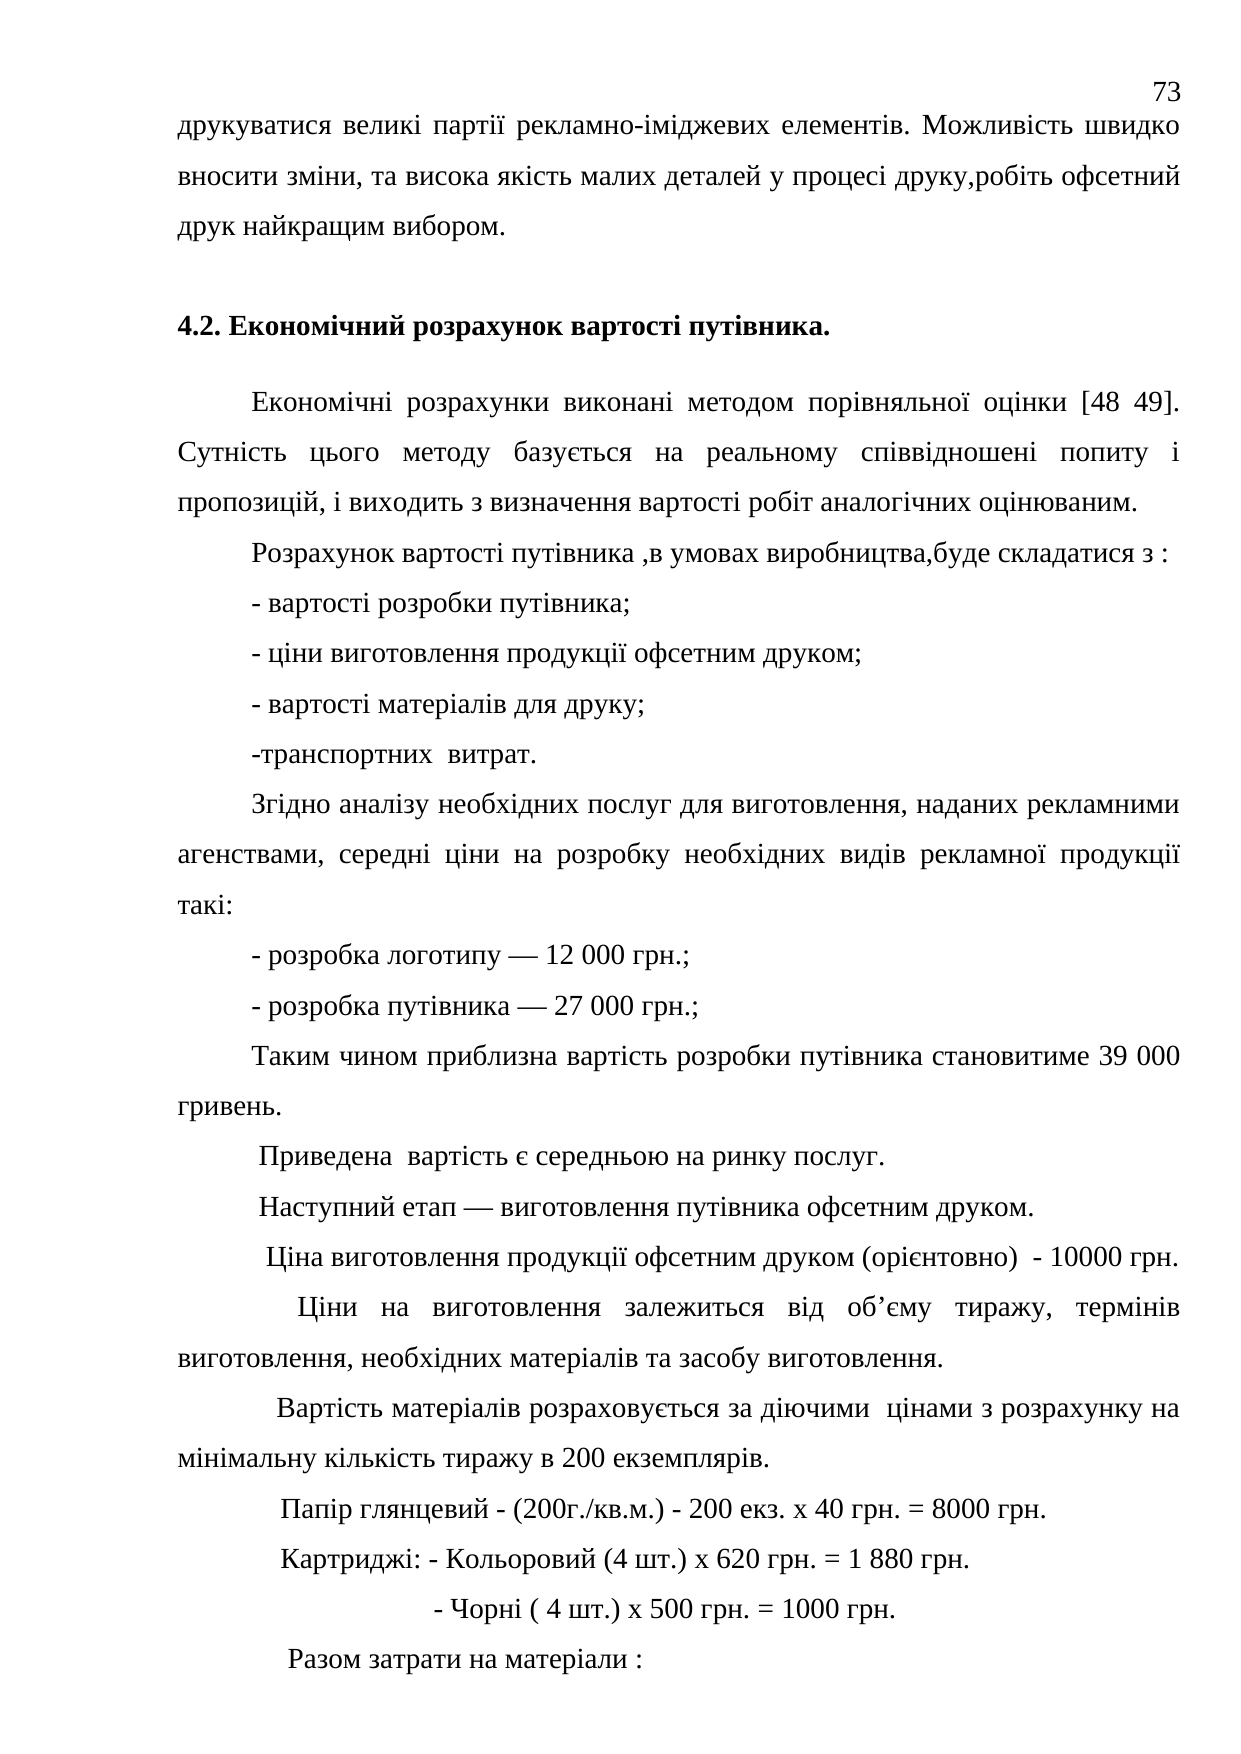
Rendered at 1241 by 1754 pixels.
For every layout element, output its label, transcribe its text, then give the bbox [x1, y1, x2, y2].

text - ціни виготовлення продукції офсетним друком; [177, 635, 1181, 669]
text -транспортних витрат. [177, 736, 1181, 769]
text 4.2. Економічний розрахунок вартості путівника. [177, 308, 1181, 342]
text - вартості матеріалів для друку; [177, 686, 1181, 719]
text - розробка логотипу — 12 000 грн.; [177, 937, 1181, 971]
text - Чорні ( 4 шт.) х 500 грн. = 1000 грн. [177, 1591, 1181, 1625]
text Вартість матеріалів розраховується за діючими цінами з розрахунку на мінімальну кількість тиражу в 200 екземплярів. [177, 1390, 1181, 1474]
text Ціни на виготовлення залежиться від об’єму тиражу, термінів виготовлення, необхідних матеріалів та засобу виготовлення. [177, 1289, 1181, 1373]
text Таким чином приблизна вартість розробки путівника становитиме 39 000 гривень. [177, 1038, 1181, 1122]
text - вартості розробки путівника; [177, 585, 1181, 619]
text Ціна виготовлення продукції офсетним друком (орієнтовно) - 10000 грн. [177, 1239, 1181, 1273]
text Картриджі: - Кольоровий (4 шт.) х 620 грн. = 1 880 грн. [177, 1541, 1181, 1574]
text - розробка путівника — 27 000 грн.; [177, 988, 1181, 1021]
text Папір глянцевий - (200г./кв.м.) - 200 екз. х 40 грн. = 8000 грн. [177, 1491, 1181, 1524]
text Згідно аналізу необхідних послуг для виготовлення, наданих рекламними агенствами, середні ціни на розробку необхідних видів рекламної продукції такі: [177, 786, 1181, 921]
text Розрахунок вартості путівника ,в умовах виробництва,буде складатися з : [177, 535, 1181, 568]
text Економічні розрахунки виконані методом порівняльної оцінки [48 49]. Сутність цього методу базується на реальному співвідношені попиту і пропозицій, і виходить з визначення вартості робіт аналогічних оцінюваним. [177, 384, 1181, 518]
text Приведена вартість є середньою на ринку послуг. [177, 1138, 1181, 1172]
text Наступний етап — виготовлення путівника офсетним друком. [177, 1189, 1181, 1222]
text Разом затрати на матеріали : [177, 1642, 1181, 1675]
text друкуватися великі партії рекламно-іміджевих елементів. Можливість швидко вносити зміни, та висока якість малих деталей у процесі друку,робіть офсетний друк найкращим вибором. [177, 107, 1181, 241]
